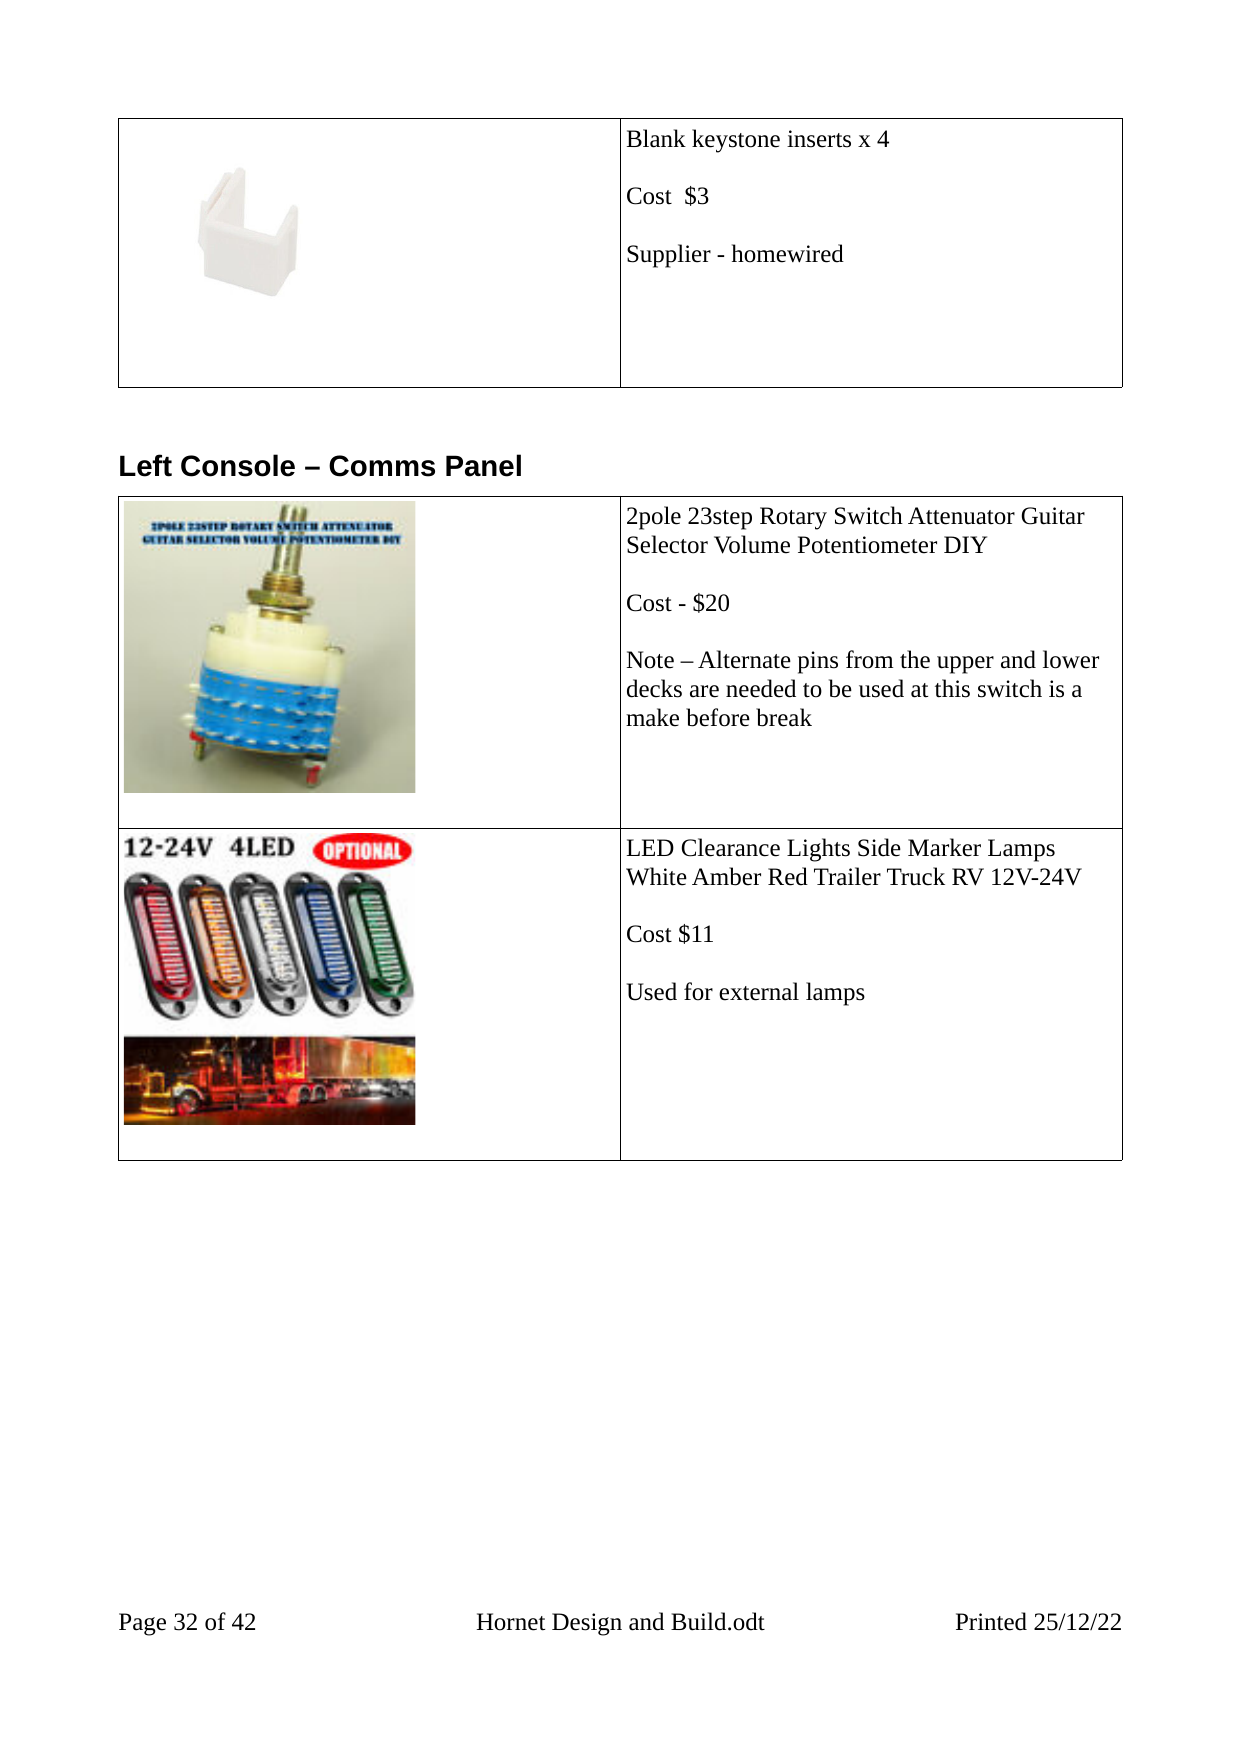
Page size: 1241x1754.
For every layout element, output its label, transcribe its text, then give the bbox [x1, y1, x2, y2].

table_cell [119, 119, 620, 387]
table_header 2pole 23step Rotary Switch Attenuator Guitar Selector Volume Potentiometer DIY Cost - $20 Note – Alternate pins from the upper and lower decks are needed to be used at this switch is a make before break [621, 497, 1122, 827]
table_cell LED Clearance Lights Side Marker Lamps White Amber Red Trailer Truck RV 12V-24V Cost $11 Used for external lamps [621, 829, 1122, 1159]
picture [123, 833, 416, 1125]
subtitle Left Console – Comms Panel [118, 449, 1122, 483]
picture [123, 123, 375, 353]
table_cell [119, 829, 620, 1159]
picture [123, 501, 416, 793]
table_header [119, 497, 620, 827]
table_cell Blank keystone inserts x 4 Cost $3 Supplier - homewired [621, 119, 1122, 387]
